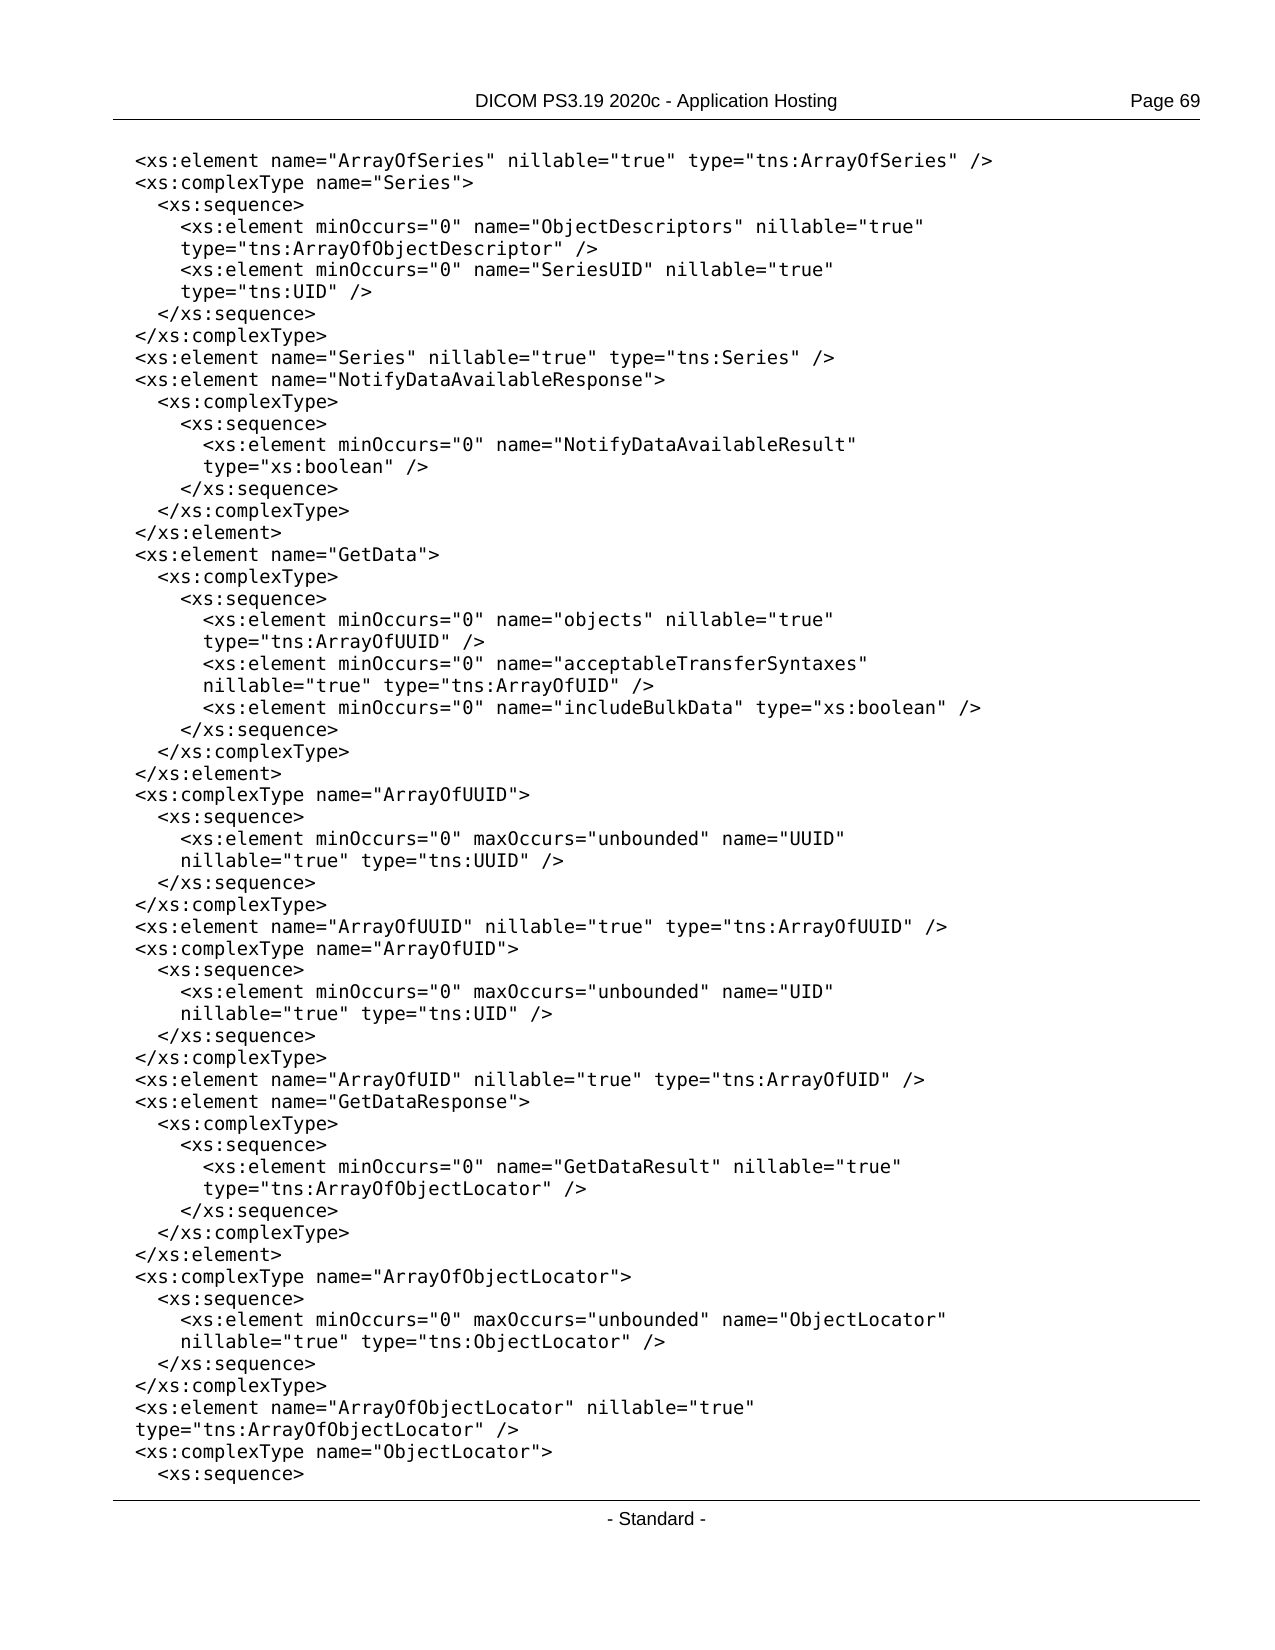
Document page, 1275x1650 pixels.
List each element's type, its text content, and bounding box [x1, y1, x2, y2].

text <xs:element name="ArrayOfSeries" nillable="true" type="tns:ArrayOfSeries" /> <xs:complexType name="Series"> <xs:sequence> <xs:element minOccurs="0" name="ObjectDescriptors" nillable="true" type="tns:ArrayOfObjectDescriptor" /> <xs:element minOccurs="0" name="SeriesUID" nillable="true" type="tns:UID" /> </xs:sequence> </xs:complexType> <xs:element name="Series" nillable="true" type="tns:Series" /> <xs:element name="NotifyDataAvailableResponse"> <xs:complexType> <xs:sequence> <xs:element minOccurs="0" name="NotifyDataAvailableResult" type="xs:boolean" /> </xs:sequence> </xs:complexType> </xs:element> <xs:element name="GetData"> <xs:complexType> <xs:sequence> <xs:element minOccurs="0" name="objects" nillable="true" type="tns:ArrayOfUUID" /> <xs:element minOccurs="0" name="acceptableTransferSyntaxes" nillable="true" type="tns:ArrayOfUID" /> <xs:element minOccurs="0" name="includeBulkData" type="xs:boolean" /> </xs:sequence> </xs:complexType> </xs:element> <xs:complexType name="ArrayOfUUID"> <xs:sequence> <xs:element minOccurs="0" maxOccurs="unbounded" name="UUID" nillable="true" type="tns:UUID" /> </xs:sequence> </xs:complexType> <xs:element name="ArrayOfUUID" nillable="true" type="tns:ArrayOfUUID" /> <xs:complexType name="ArrayOfUID"> <xs:sequence> <xs:element minOccurs="0" maxOccurs="unbounded" name="UID" nillable="true" type="tns:UID" /> </xs:sequence> </xs:complexType> <xs:element name="ArrayOfUID" nillable="true" type="tns:ArrayOfUID" /> <xs:element name="GetDataResponse"> <xs:complexType> <xs:sequence> <xs:element minOccurs="0" name="GetDataResult" nillable="true" type="tns:ArrayOfObjectLocator" /> </xs:sequence> </xs:complexType> </xs:element> <xs:complexType name="ArrayOfObjectLocator"> <xs:sequence> <xs:element minOccurs="0" maxOccurs="unbounded" name="ObjectLocator" nillable="true" type="tns:ObjectLocator" /> </xs:sequence> </xs:complexType> <xs:element name="ArrayOfObjectLocator" nillable="true" type="tns:ArrayOfObjectLocator" /> <xs:complexType name="ObjectLocator"> <xs:sequence> [112, 150, 1200, 1484]
